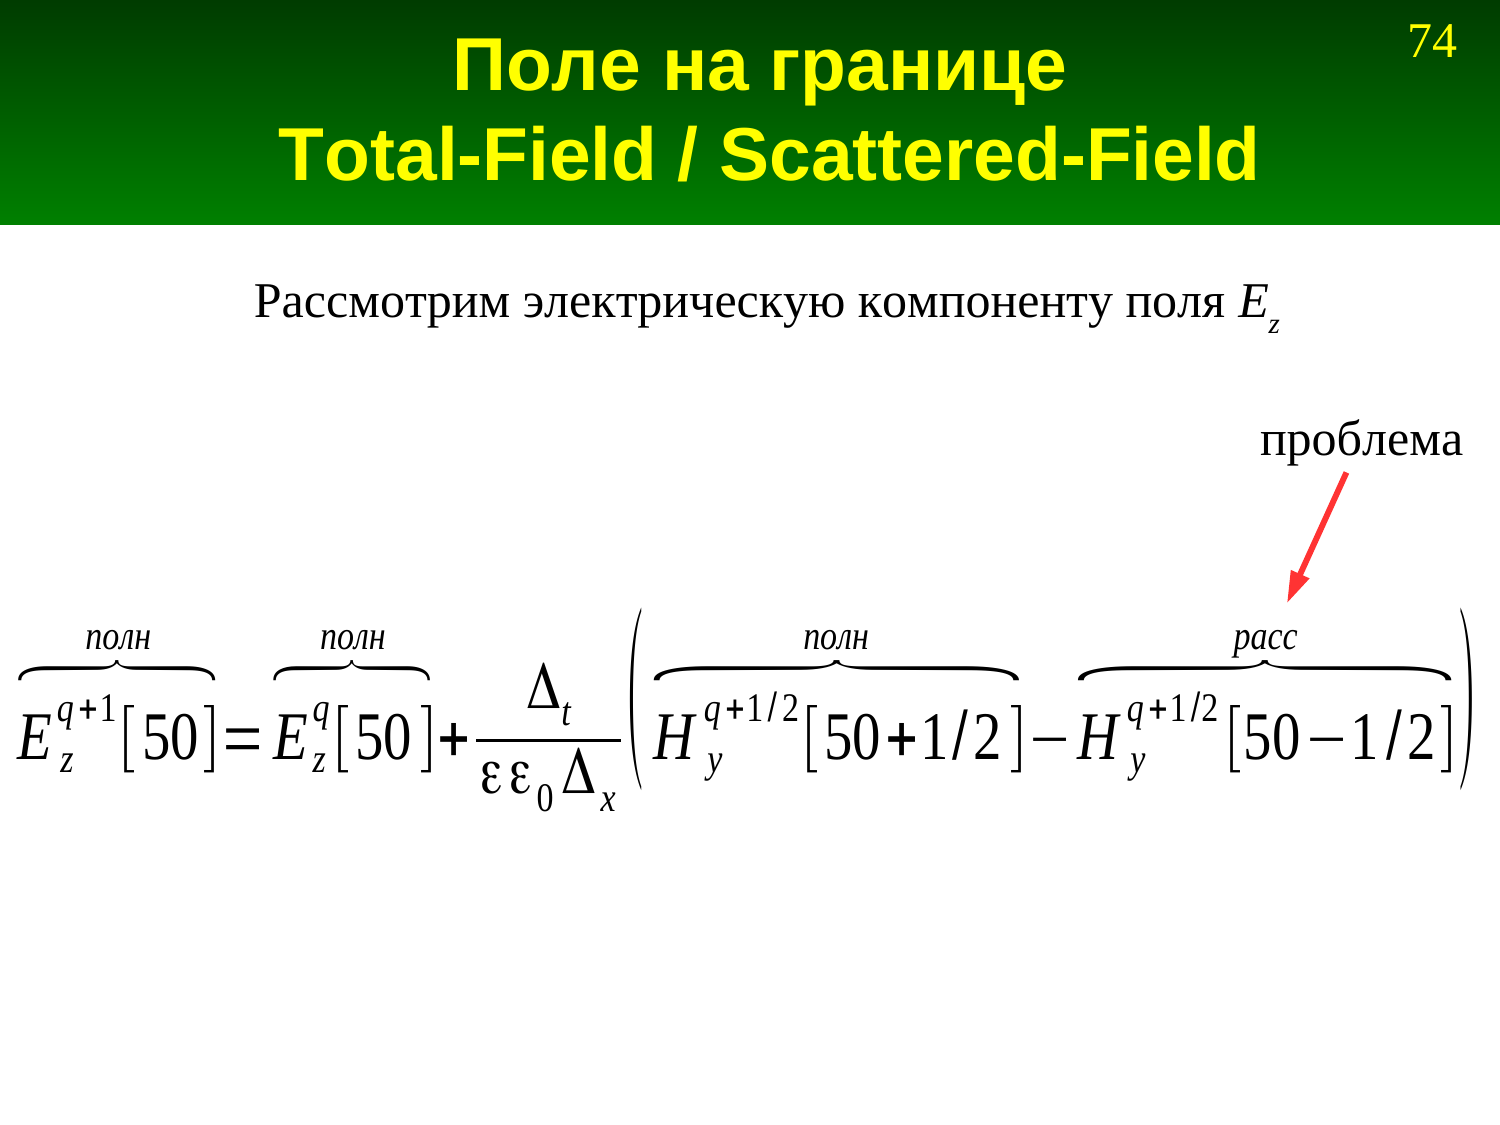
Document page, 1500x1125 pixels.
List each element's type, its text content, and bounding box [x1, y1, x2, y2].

title Поле на границе Total-Field / Scattered-Field [100, 7, 1441, 204]
text_box Рассмотрим электрическую компоненту поля Ez [239, 259, 1295, 347]
chart [0, 602, 1491, 818]
text_box проблема [1245, 397, 1479, 473]
